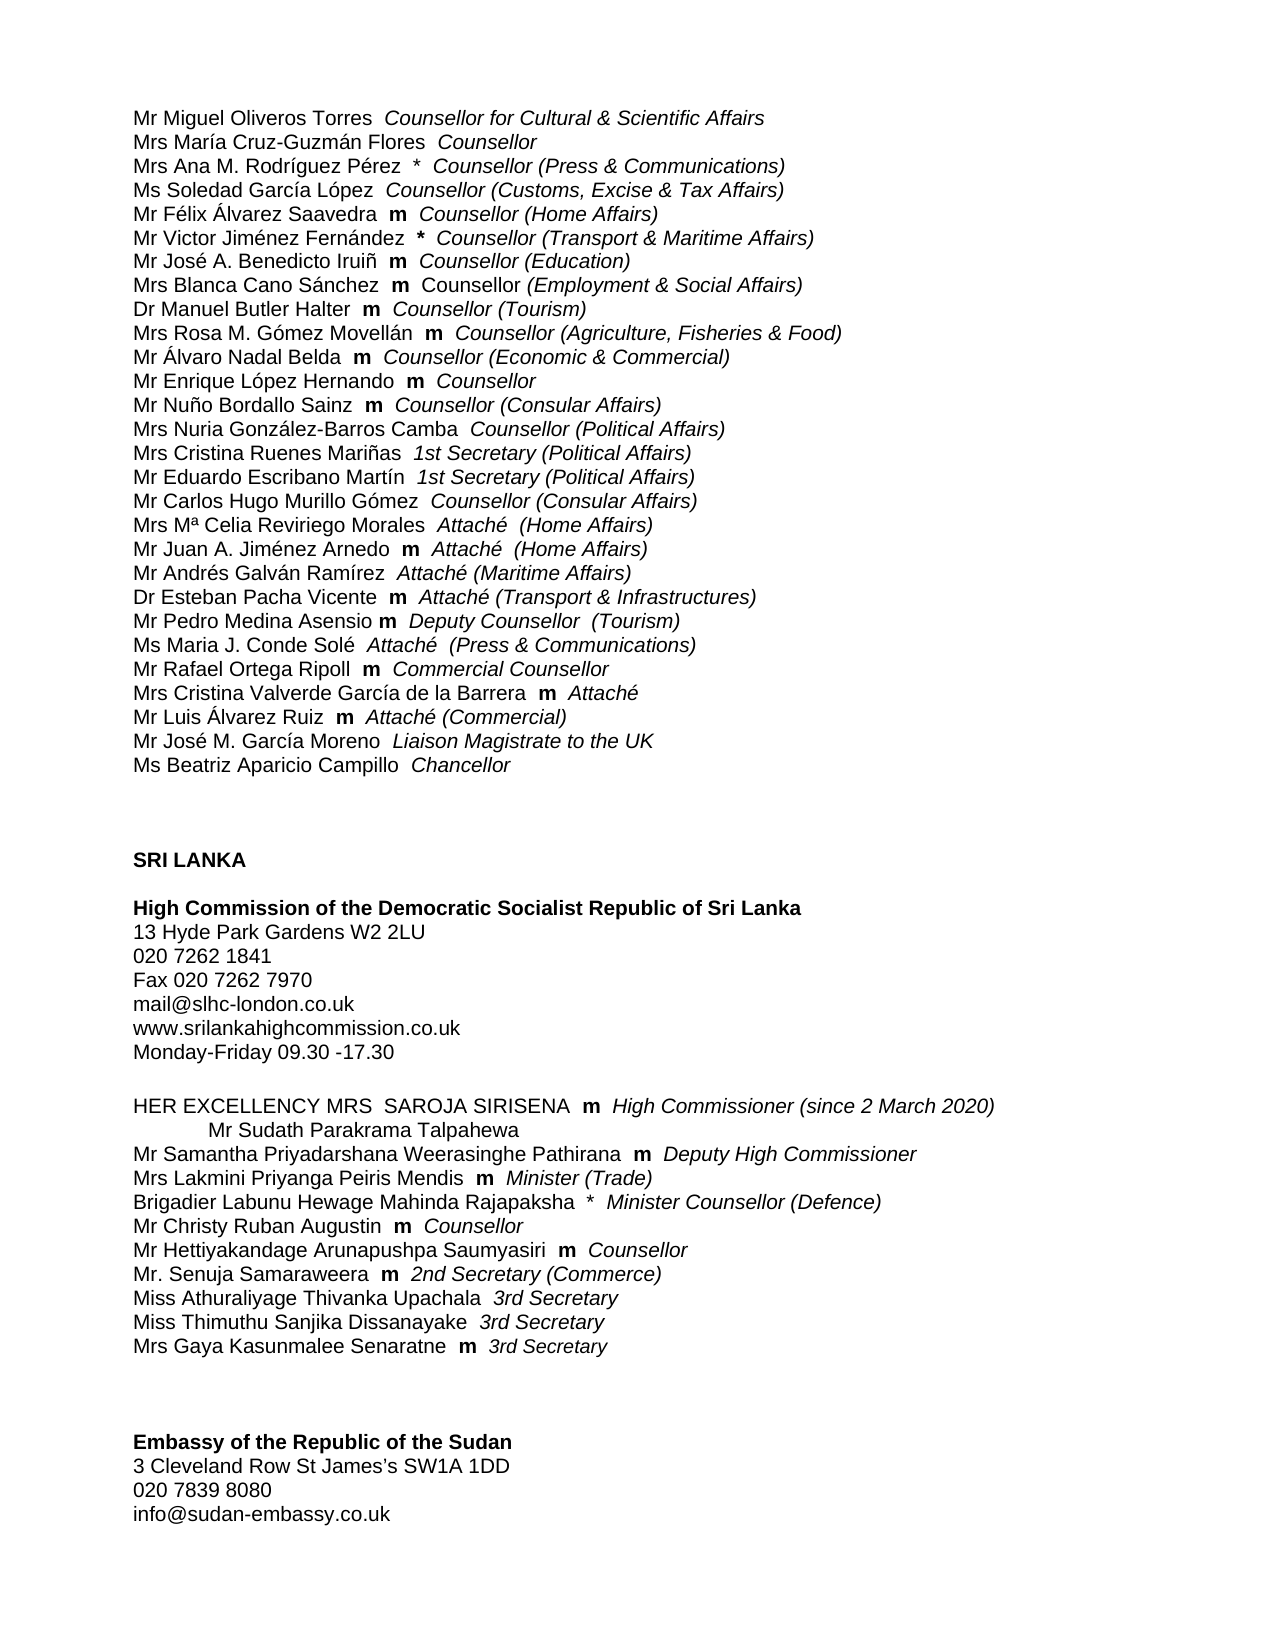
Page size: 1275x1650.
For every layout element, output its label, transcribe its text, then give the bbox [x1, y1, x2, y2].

text Mr Nuño Bordallo Sainz m Counsellor (Consular Affairs) [133, 393, 1181, 417]
text Mrs Ana M. Rodríguez Pérez * Counsellor (Press & Communications) [133, 153, 1181, 177]
text High Commission of the Democratic Socialist Republic of Sri Lanka [133, 896, 1181, 920]
text Mr Miguel Oliveros Torres Counsellor for Cultural & Scientific Affairs [133, 106, 1181, 129]
text Brigadier Labunu Hewage Mahinda Rajapaksha * Minister Counsellor (Defence) [133, 1190, 1181, 1214]
text 3 Cleveland Row St James’s SW1A 1DD [133, 1454, 1181, 1478]
text Mrs Cristina Ruenes Mariñas 1st Secretary (Political Affairs) [133, 441, 1181, 465]
text Mrs Mª Celia Reviriego Morales Attaché (Home Affairs) [133, 513, 1181, 537]
subtitle SRI LANKA [133, 848, 1181, 872]
text Mrs Gaya Kasunmalee Senaratne m 3rd Secretary [133, 1334, 1181, 1358]
text Mr Victor Jiménez Fernández * Counsellor (Transport & Maritime Affairs) [133, 225, 1181, 249]
text Mr Christy Ruban Augustin m Counsellor [133, 1214, 1181, 1238]
text Ms Beatriz Aparicio Campillo Chancellor [133, 752, 1181, 776]
text Mr Rafael Ortega Ripoll m Commercial Counsellor [133, 657, 1181, 681]
text Mr Hettiyakandage Arunapushpa Saumyasiri m Counsellor Mr. Senuja Samaraweera m 2nd Secretary (Commerce) [133, 1238, 1181, 1286]
text Mr José M. García Moreno Liaison Magistrate to the UK [133, 728, 1181, 752]
text Dr Manuel Butler Halter m Counsellor (Tourism) [133, 297, 1181, 321]
text HER EXCELLENCY MRS SAROJA SIRISENA m High Commissioner (since 2 March 2020) [133, 1094, 1181, 1118]
text Mr Pedro Medina Asensio m Deputy Counsellor (Tourism) [133, 609, 1181, 633]
text Mr Andrés Galván Ramírez Attaché (Maritime Affairs) [133, 561, 1181, 585]
text Mrs María Cruz-Guzmán Flores Counsellor [133, 129, 1181, 153]
text Miss Athuraliyage Thivanka Upachala 3rd Secretary [133, 1286, 1181, 1310]
text Embassy of the Republic of the Sudan [133, 1430, 1181, 1454]
text Mr Enrique López Hernando m Counsellor [133, 369, 1181, 393]
text Mr Álvaro Nadal Belda m Counsellor (Economic & Commercial) [133, 345, 1181, 369]
text Mr Félix Álvarez Saavedra m Counsellor (Home Affairs) [133, 201, 1181, 225]
text Mr José A. Benedicto Iruiñ m Counsellor (Education) [133, 249, 1181, 273]
text Mr Samantha Priyadarshana Weerasinghe Pathirana m Deputy High Commissioner [133, 1142, 1181, 1166]
text info@sudan-embassy.co.uk [133, 1502, 1181, 1526]
text Mr Carlos Hugo Murillo Gómez Counsellor (Consular Affairs) [133, 489, 1181, 513]
text Mrs Cristina Valverde García de la Barrera m Attaché [133, 681, 1181, 704]
text Mrs Blanca Cano Sánchez m Counsellor (Employment & Social Affairs) [133, 273, 1181, 297]
text Ms Maria J. Conde Solé Attaché (Press & Communications) [133, 633, 1181, 657]
text Mrs Nuria González-Barros Camba Counsellor (Political Affairs) [133, 417, 1181, 441]
text Mrs Rosa M. Gómez Movellán m Counsellor (Agriculture, Fisheries & Food) [133, 321, 1181, 345]
text Dr Esteban Pacha Vicente m Attaché (Transport & Infrastructures) [133, 585, 1181, 609]
text 020 7839 8080 [133, 1478, 1181, 1502]
text Miss Thimuthu Sanjika Dissanayake 3rd Secretary [133, 1310, 1181, 1334]
text 13 Hyde Park Gardens W2 2LU 020 7262 1841 Fax 020 7262 7970 mail@slhc-london.co.uk www.srilankahighcommission.co.uk Monday-Friday 09.30 -17.30 [133, 920, 1181, 1094]
text Mr Juan A. Jiménez Arnedo m Attaché (Home Affairs) [133, 537, 1181, 561]
text Mrs Lakmini Priyanga Peiris Mendis m Minister (Trade) [133, 1166, 1181, 1190]
text Ms Soledad García López Counsellor (Customs, Excise & Tax Affairs) [133, 177, 1181, 201]
text Mr Eduardo Escribano Martín 1st Secretary (Political Affairs) [133, 465, 1181, 489]
text Mr Sudath Parakrama Talpahewa [133, 1118, 1181, 1142]
text Mr Luis Álvarez Ruiz m Attaché (Commercial) [133, 704, 1181, 728]
